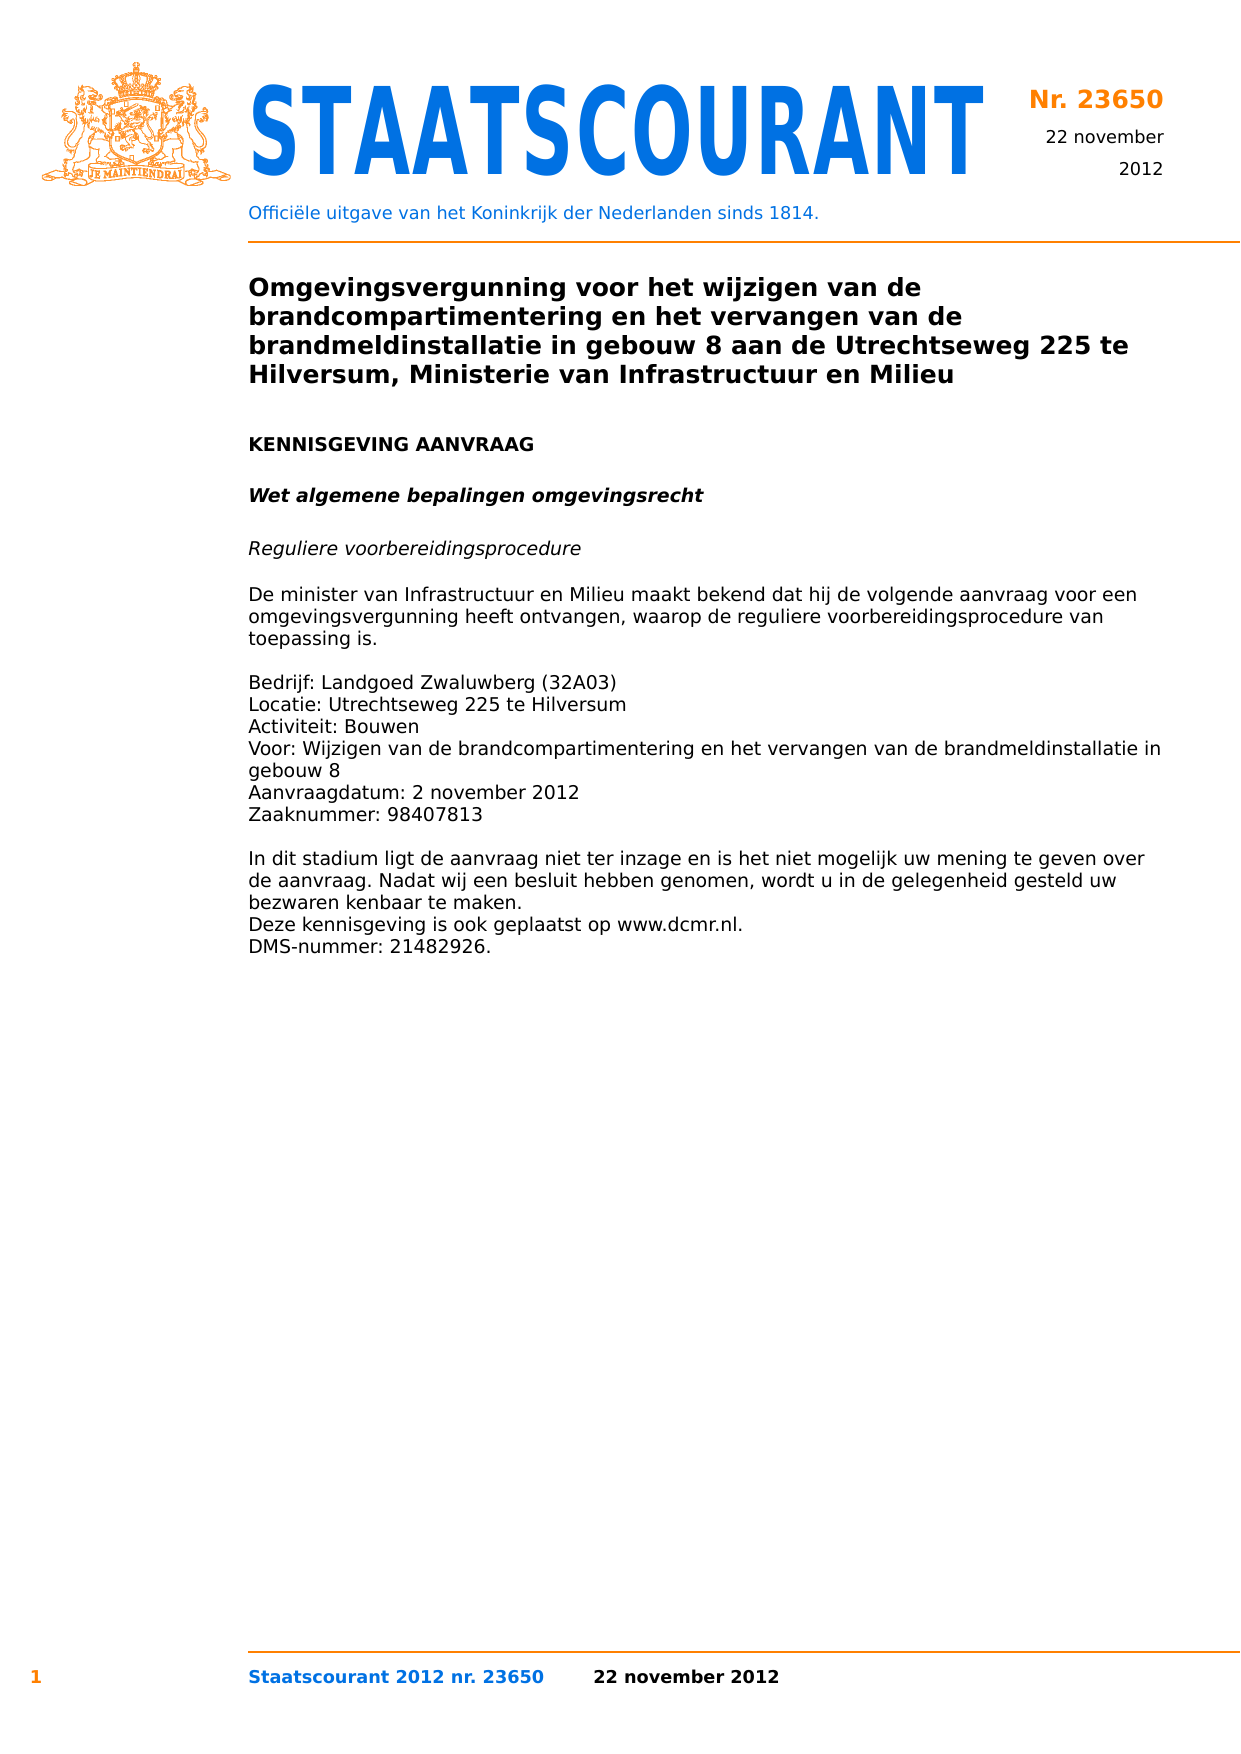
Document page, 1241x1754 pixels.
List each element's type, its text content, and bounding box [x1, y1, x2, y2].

text Locatie: Utrechtseweg 225 te Hilversum [248, 694, 1163, 716]
table_cell 2012 [998, 153, 1240, 203]
text Deze kennisgeving is ook geplaatst op www.dcmr.nl. [248, 914, 1163, 936]
text Bedrijf: Landgoed Zwaluwberg (32A03) [248, 672, 1163, 694]
subtitle Omgevingsvergunning voor het wijzigen van de brandcompartimentering en het vervangen van de brandmeldinstallatie in gebouw 8 aan de Utrechtseweg 225 te Hilversum, Ministerie van Infrastructuur en Milieu [248, 273, 1163, 390]
table_header Nr. 23650 [998, 62, 1240, 121]
subtitle KENNISGEVING AANVRAAG [248, 433, 1163, 455]
text DMS-nummer: 21482926. [248, 936, 1163, 958]
text Aanvraagdatum: 2 november 2012 [248, 782, 1163, 804]
table_header STAATSCOURANT [248, 62, 998, 203]
table_header [25, 62, 248, 241]
picture [41, 62, 231, 186]
table_cell Officiële uitgave van het Koninkrijk der Nederlanden sinds 1814. [248, 203, 1240, 241]
subtitle Reguliere voorbereidingsprocedure [248, 537, 1163, 559]
text Zaaknummer: 98407813 [248, 804, 1163, 826]
text Voor: Wijzigen van de brandcompartimentering en het vervangen van de brandmeldinstallatie in gebouw 8 [248, 738, 1163, 782]
text Activiteit: Bouwen [248, 716, 1163, 738]
subtitle Wet algemene bepalingen omgevingsrecht [248, 485, 1163, 507]
text De minister van Infrastructuur en Milieu maakt bekend dat hij de volgende aanvraag voor een omgevingsvergunning heeft ontvangen, waarop de reguliere voorbereidingsprocedure van toepassing is. [248, 584, 1163, 650]
text In dit stadium ligt de aanvraag niet ter inzage en is het niet mogelijk uw mening te geven over de aanvraag. Nadat wij een besluit hebben genomen, wordt u in de gelegenheid gesteld uw bezwaren kenbaar te maken. [248, 848, 1163, 914]
table_cell 22 november [998, 121, 1240, 153]
